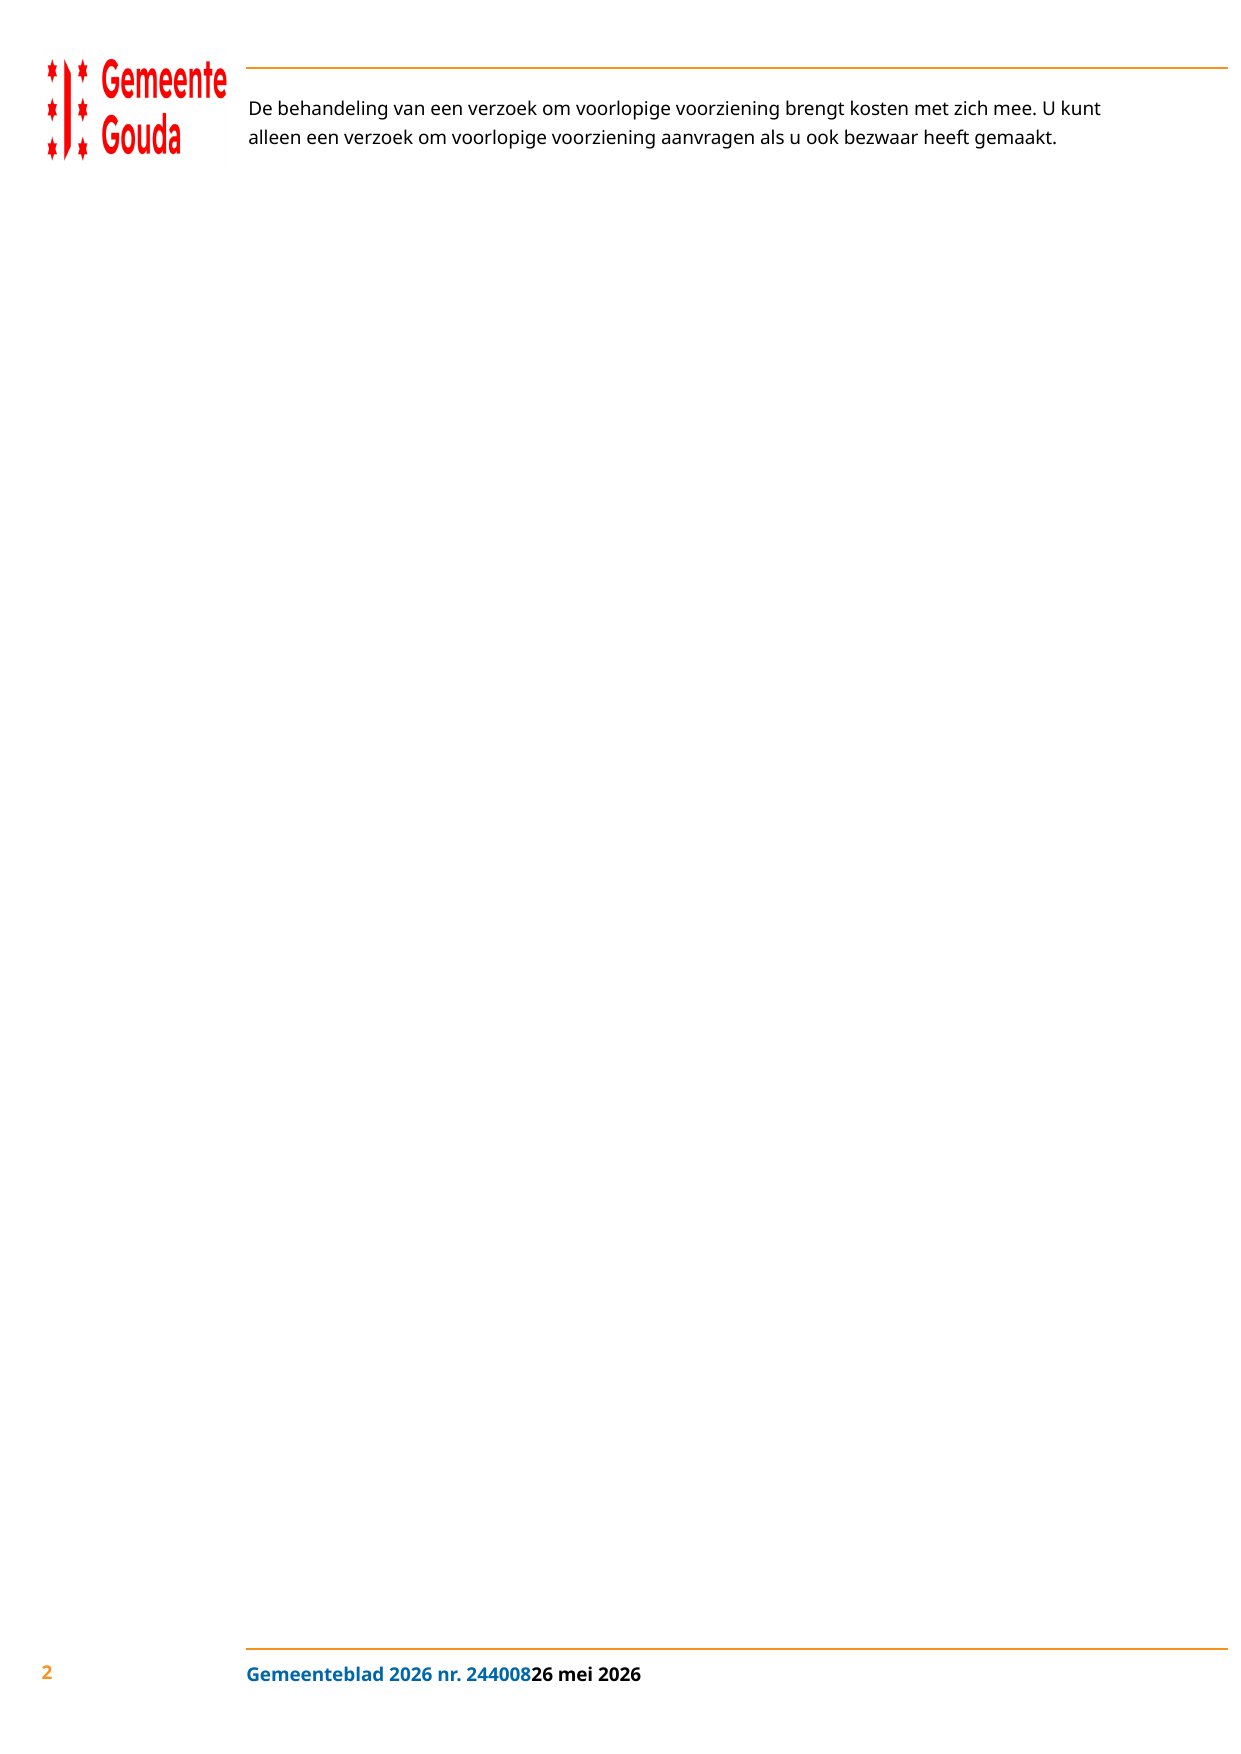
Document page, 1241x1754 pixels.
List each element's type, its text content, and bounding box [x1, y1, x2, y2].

text De behandeling van een verzoek om voorlopige voorziening brengt kosten met zich mee. U kunt alleen een verzoek om voorlopige voorziening aanvragen als u ook bezwaar heeft gemaakt. [248, 95, 1152, 150]
picture [41, 47, 231, 172]
